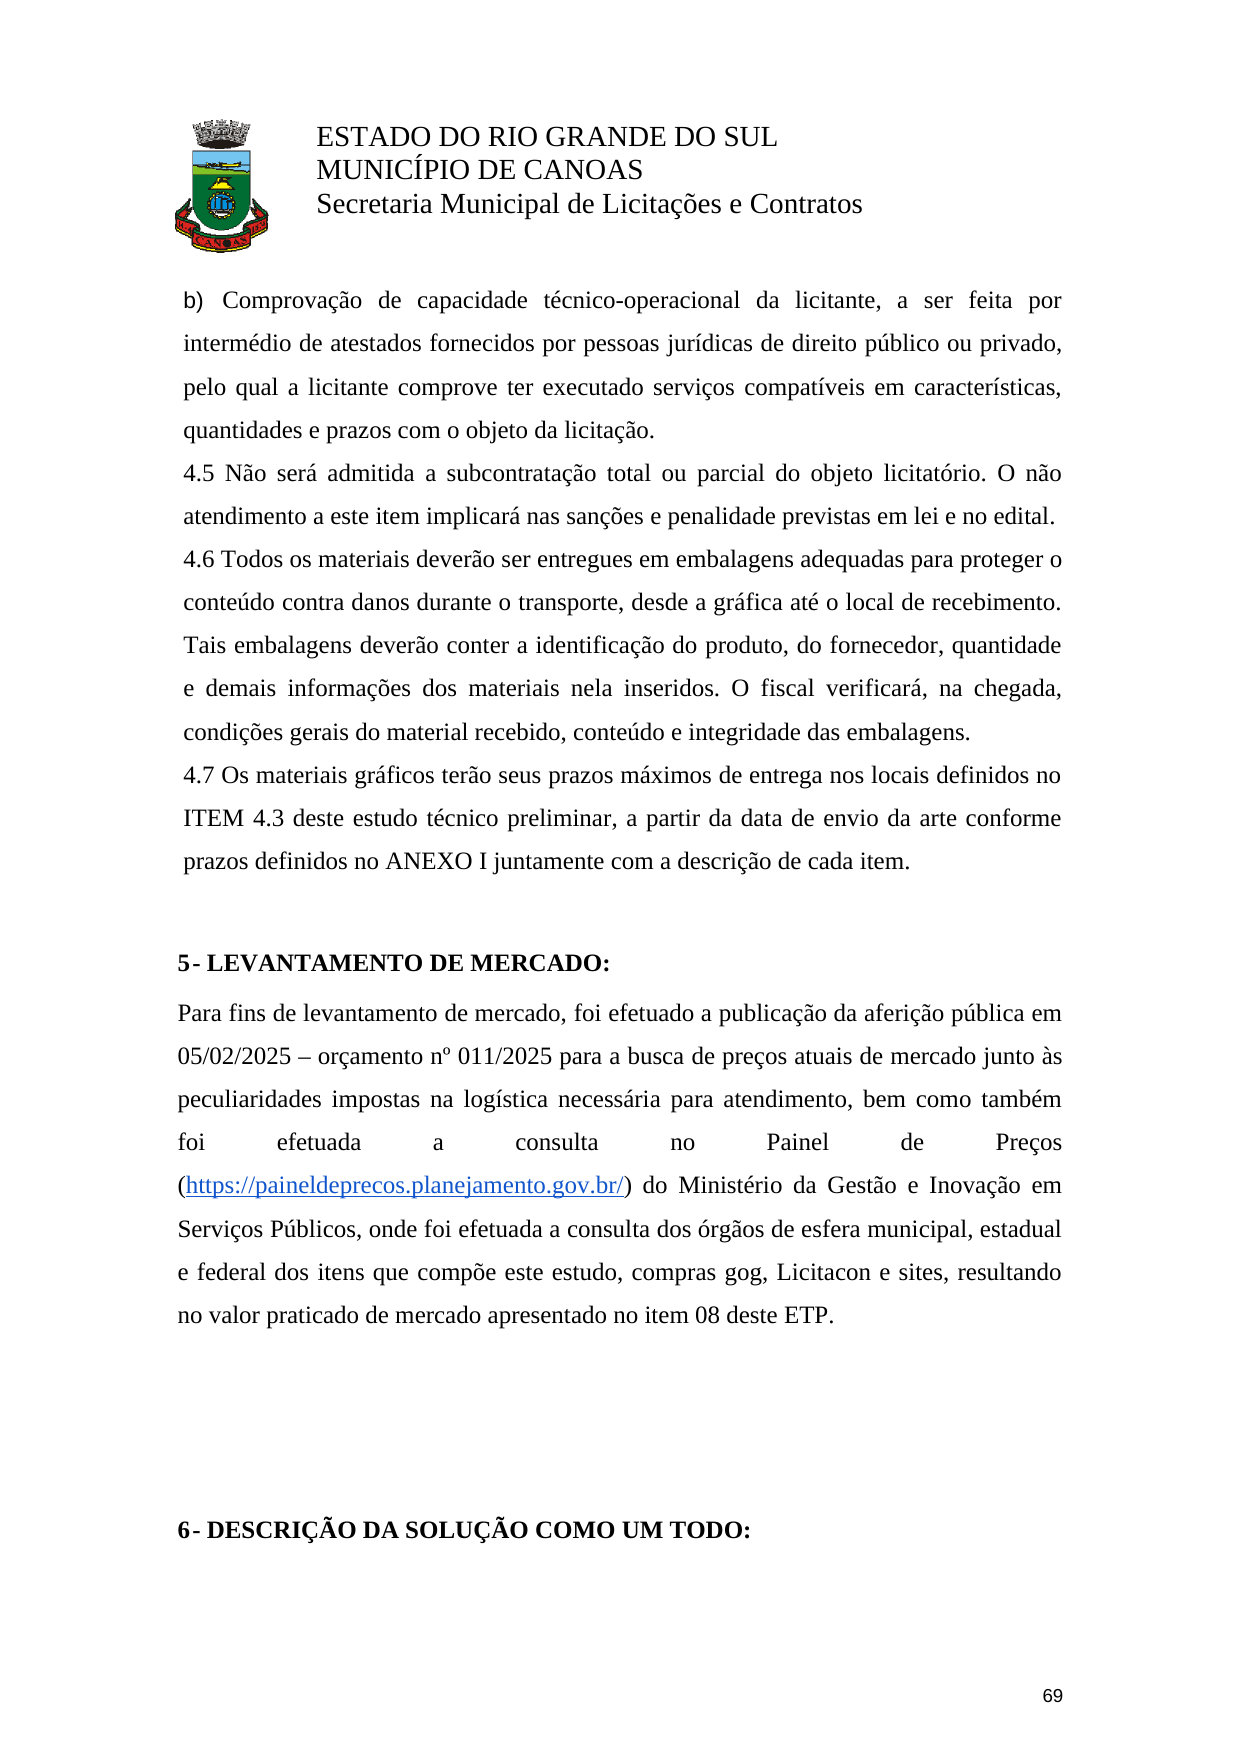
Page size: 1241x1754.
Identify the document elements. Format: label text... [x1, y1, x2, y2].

list Comprovação de capacidade técnico-operacional da licitante, a ser feita por intermédio de atestados fornecidos por pessoas jurídicas de direito público ou privado, pelo qual a licitante comprove ter executado serviços compatíveis em características, quantidades e prazos com o objeto da licitação. [183, 285, 1063, 443]
text Para fins de levantamento de mercado, foi efetuado a publicação da aferição pública em 05/02/2025 – orçamento nº 011/2025 para a busca de preços atuais de mercado junto às peculiaridades impostas na logística necessária para atendimento, bem como também foi efetuada a consulta no Painel de Preços (https://paineldeprecos.planejamento.gov.br/) do Ministério da Gestão e Inovação em Serviços Públicos, onde foi efetuada a consulta dos órgãos de esfera municipal, estadual e federal dos itens que compõe este estudo, compras gog, Licitacon e sites, resultando no valor praticado de mercado apresentado no item 08 deste ETP. [177, 998, 1063, 1329]
list - LEVANTAMENTO DE MERCADO: [177, 948, 1063, 977]
text 4.5 Não será admitida a subcontratação total ou parcial do objeto licitatório. O não atendimento a este item implicará nas sanções e penalidade previstas em lei e no edital. [183, 458, 1063, 530]
picture [175, 119, 269, 253]
list - DESCRIÇÃO DA SOLUÇÃO COMO UM TODO: [177, 1516, 1063, 1544]
text 4.7 Os materiais gráficos terão seus prazos máximos de entrega nos locais definidos no ITEM 4.3 deste estudo técnico preliminar, a partir da data de envio da arte conforme prazos definidos no ANEXO I juntamente com a descrição de cada item. [183, 760, 1063, 875]
text 4.6 Todos os materiais deverão ser entregues em embalagens adequadas para proteger o conteúdo contra danos durante o transporte, desde a gráfica até o local de recebimento. Tais embalagens deverão conter a identificação do produto, do fornecedor, quantidade e demais informações dos materiais nela inseridos. O fiscal verificará, na chegada, condições gerais do material recebido, conteúdo e integridade das embalagens. [183, 544, 1063, 745]
